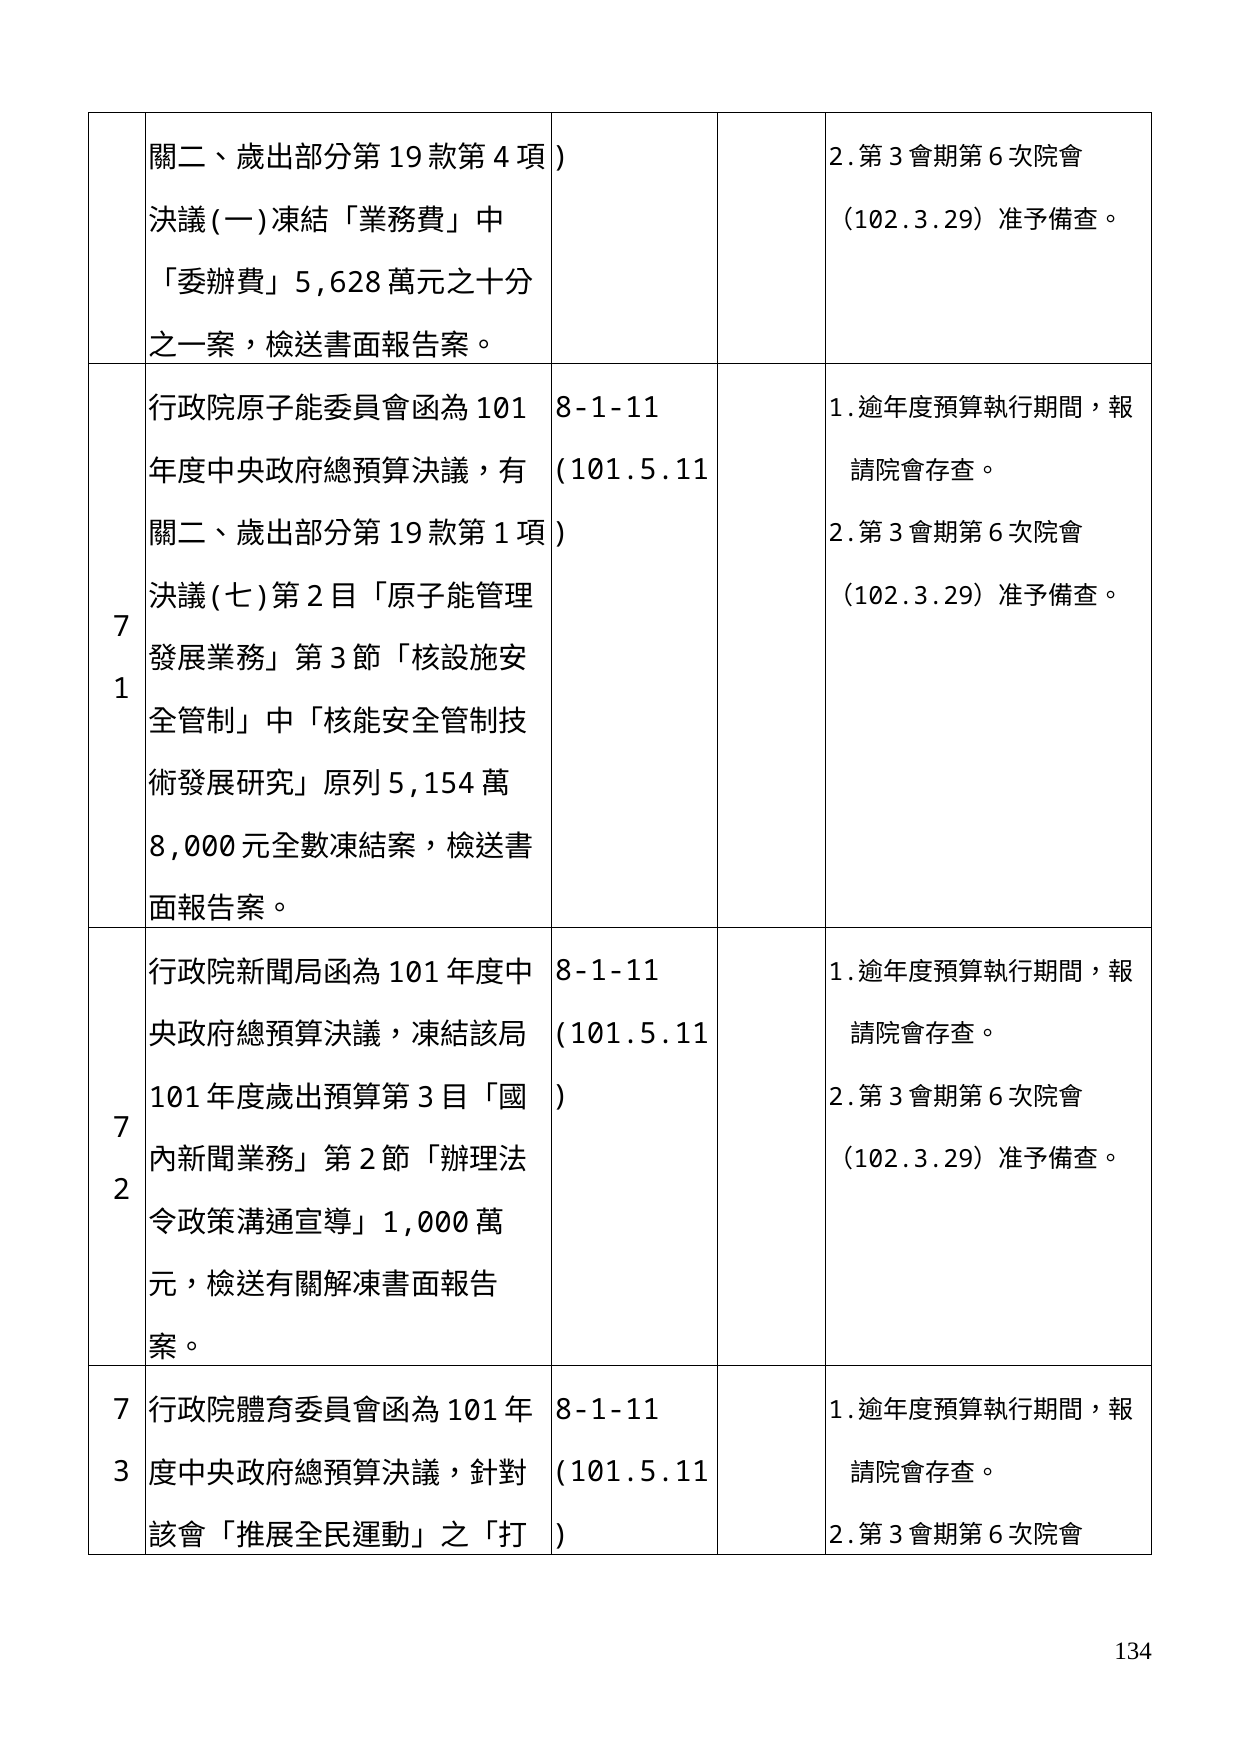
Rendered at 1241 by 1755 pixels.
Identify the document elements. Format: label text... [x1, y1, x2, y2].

table_cell [718, 364, 825, 927]
table_cell [89, 1366, 145, 1554]
table_cell 行政院新聞局函為101年度中央政府總預算決議，凍結該局101年度歲出預算第3目「國內新聞業務」第2節「辦理法令政策溝通宣導」1,000萬元，檢送有關解凍書面報告案。 [146, 928, 551, 1365]
table_cell 1.逾年度預算執行期間，報請院會存查。 2.第3會期第6次院會 [826, 1366, 1151, 1554]
table_cell 2.第3會期第6次院會（102.3.29）准予備查。 [826, 113, 1151, 363]
table_cell [718, 928, 825, 1365]
table_cell [718, 113, 825, 363]
table_cell ) [552, 113, 717, 363]
table_cell 行政院原子能委員會函為101年度中央政府總預算決議，有關二、歲出部分第19款第1項決議(七)第2目「原子能管理發展業務」第3節「核設施安全管制」中「核能安全管制技術發展研究」原列5,154萬8,000元全數凍結案，檢送書面報告案。 [146, 364, 551, 927]
table_cell [89, 928, 145, 1365]
table_cell 8-1-11 (101.5.11) [552, 1366, 717, 1554]
table_cell 8-1-11 (101.5.11) [552, 364, 717, 927]
table_cell 8-1-11 (101.5.11) [552, 928, 717, 1365]
table_cell 1.逾年度預算執行期間，報請院會存查。 2.第3會期第6次院會（102.3.29）准予備查。 [826, 364, 1151, 927]
table_cell [89, 364, 145, 927]
table_cell 關二、歲出部分第19款第4項決議(一)凍結「業務費」中「委辦費」5,628萬元之十分之一案，檢送書面報告案。 [146, 113, 551, 363]
table_cell [718, 1366, 825, 1554]
table_cell 1.逾年度預算執行期間，報請院會存查。 2.第3會期第6次院會（102.3.29）准予備查。 [826, 928, 1151, 1365]
table_cell [89, 113, 145, 363]
table_cell 行政院體育委員會函為101年度中央政府總預算決議，針對該會「推展全民運動」之「打 [146, 1366, 551, 1554]
